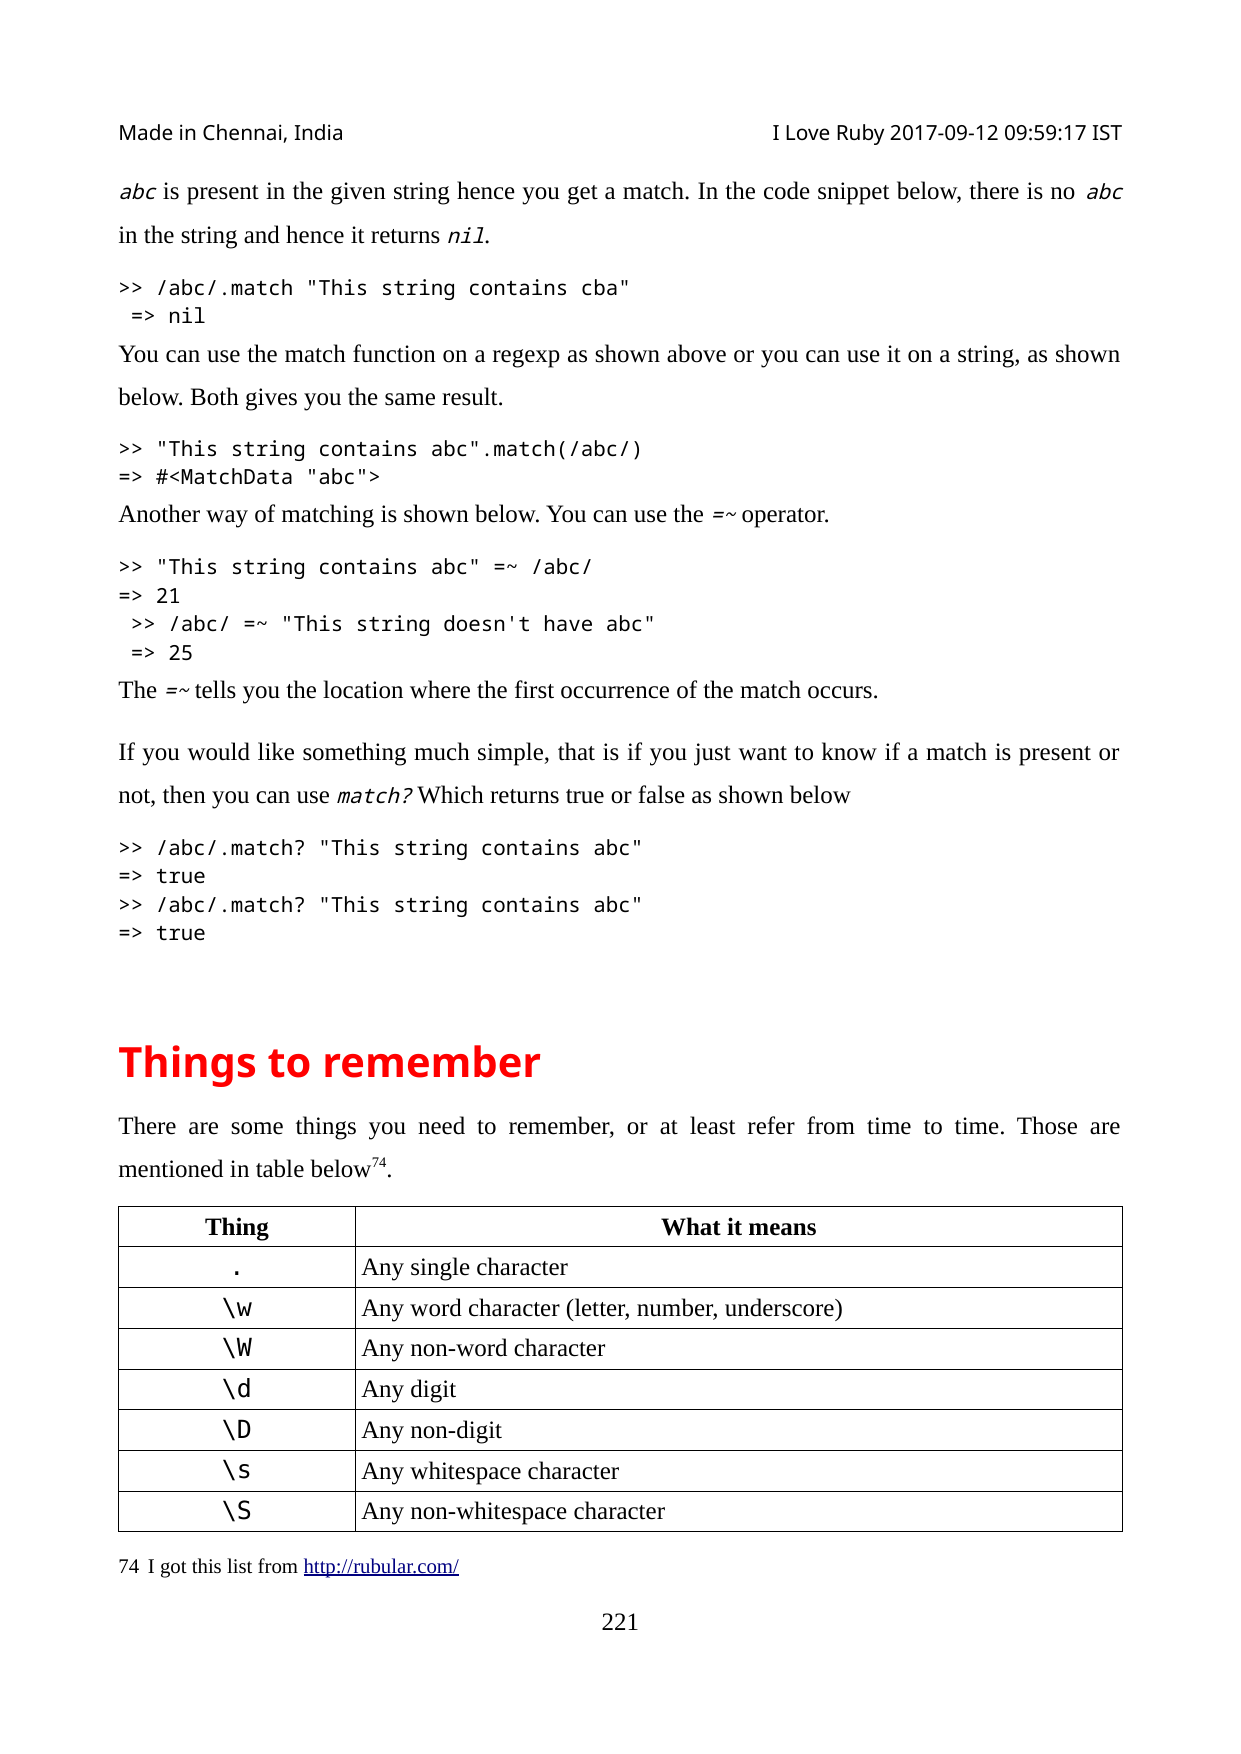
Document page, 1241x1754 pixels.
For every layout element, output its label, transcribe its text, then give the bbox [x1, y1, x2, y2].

table_cell Any non-digit [356, 1410, 1122, 1450]
text => 21 [118, 581, 1122, 609]
table_cell . [119, 1247, 355, 1287]
text => #<MatchData "abc"> [118, 462, 1122, 491]
table_cell \s [119, 1451, 355, 1491]
table_cell Any word character (letter, number, underscore) [356, 1288, 1122, 1328]
text => true [118, 918, 1122, 947]
text If you would like something much simple, that is if you just want to know if a match is present or not, then you can use match? Which returns true or false as shown below [118, 737, 1122, 809]
table_cell \d [119, 1370, 355, 1409]
text I got this list from http://rubular.com/ [118, 1553, 1122, 1578]
table_cell \D [119, 1410, 355, 1450]
text => 25 [118, 638, 1122, 666]
table_header What it means [356, 1207, 1122, 1246]
text Another way of matching is shown below. You can use the =~ operator. [118, 499, 1122, 529]
table_cell \W [119, 1329, 355, 1368]
text abc is present in the given string hence you get a match. In the code snippet below, there is no abc in the string and hence it returns nil. [118, 176, 1122, 249]
table_cell Any single character [356, 1247, 1122, 1287]
text >> /abc/.match "This string contains cba" [118, 273, 1122, 301]
table_cell \S [119, 1492, 355, 1531]
table_header Thing [119, 1207, 355, 1246]
text There are some things you need to remember, or at least refer from time to time. Those are mentioned in table below. [118, 1111, 1122, 1183]
text >> /abc/.match? "This string contains abc" [118, 833, 1122, 862]
subtitle Things to remember [118, 1033, 1122, 1089]
text >> /abc/.match? "This string contains abc" [118, 890, 1122, 918]
table_cell Any non-word character [356, 1329, 1122, 1368]
text >> "This string contains abc".match(/abc/) [118, 434, 1122, 462]
text You can use the match function on a regexp as shown above or you can use it on a string, as shown below. Both gives you the same result. [118, 339, 1122, 411]
text >> /abc/ =~ "This string doesn't have abc" [118, 609, 1122, 638]
text The =~ tells you the location where the first occurrence of the match occurs. [118, 675, 1122, 704]
text => nil [118, 301, 1122, 330]
text >> "This string contains abc" =~ /abc/ [118, 552, 1122, 581]
table_cell Any non-whitespace character [356, 1492, 1122, 1531]
table_cell \w [119, 1288, 355, 1328]
table_cell Any digit [356, 1370, 1122, 1409]
table_cell Any whitespace character [356, 1451, 1122, 1491]
text => true [118, 862, 1122, 890]
